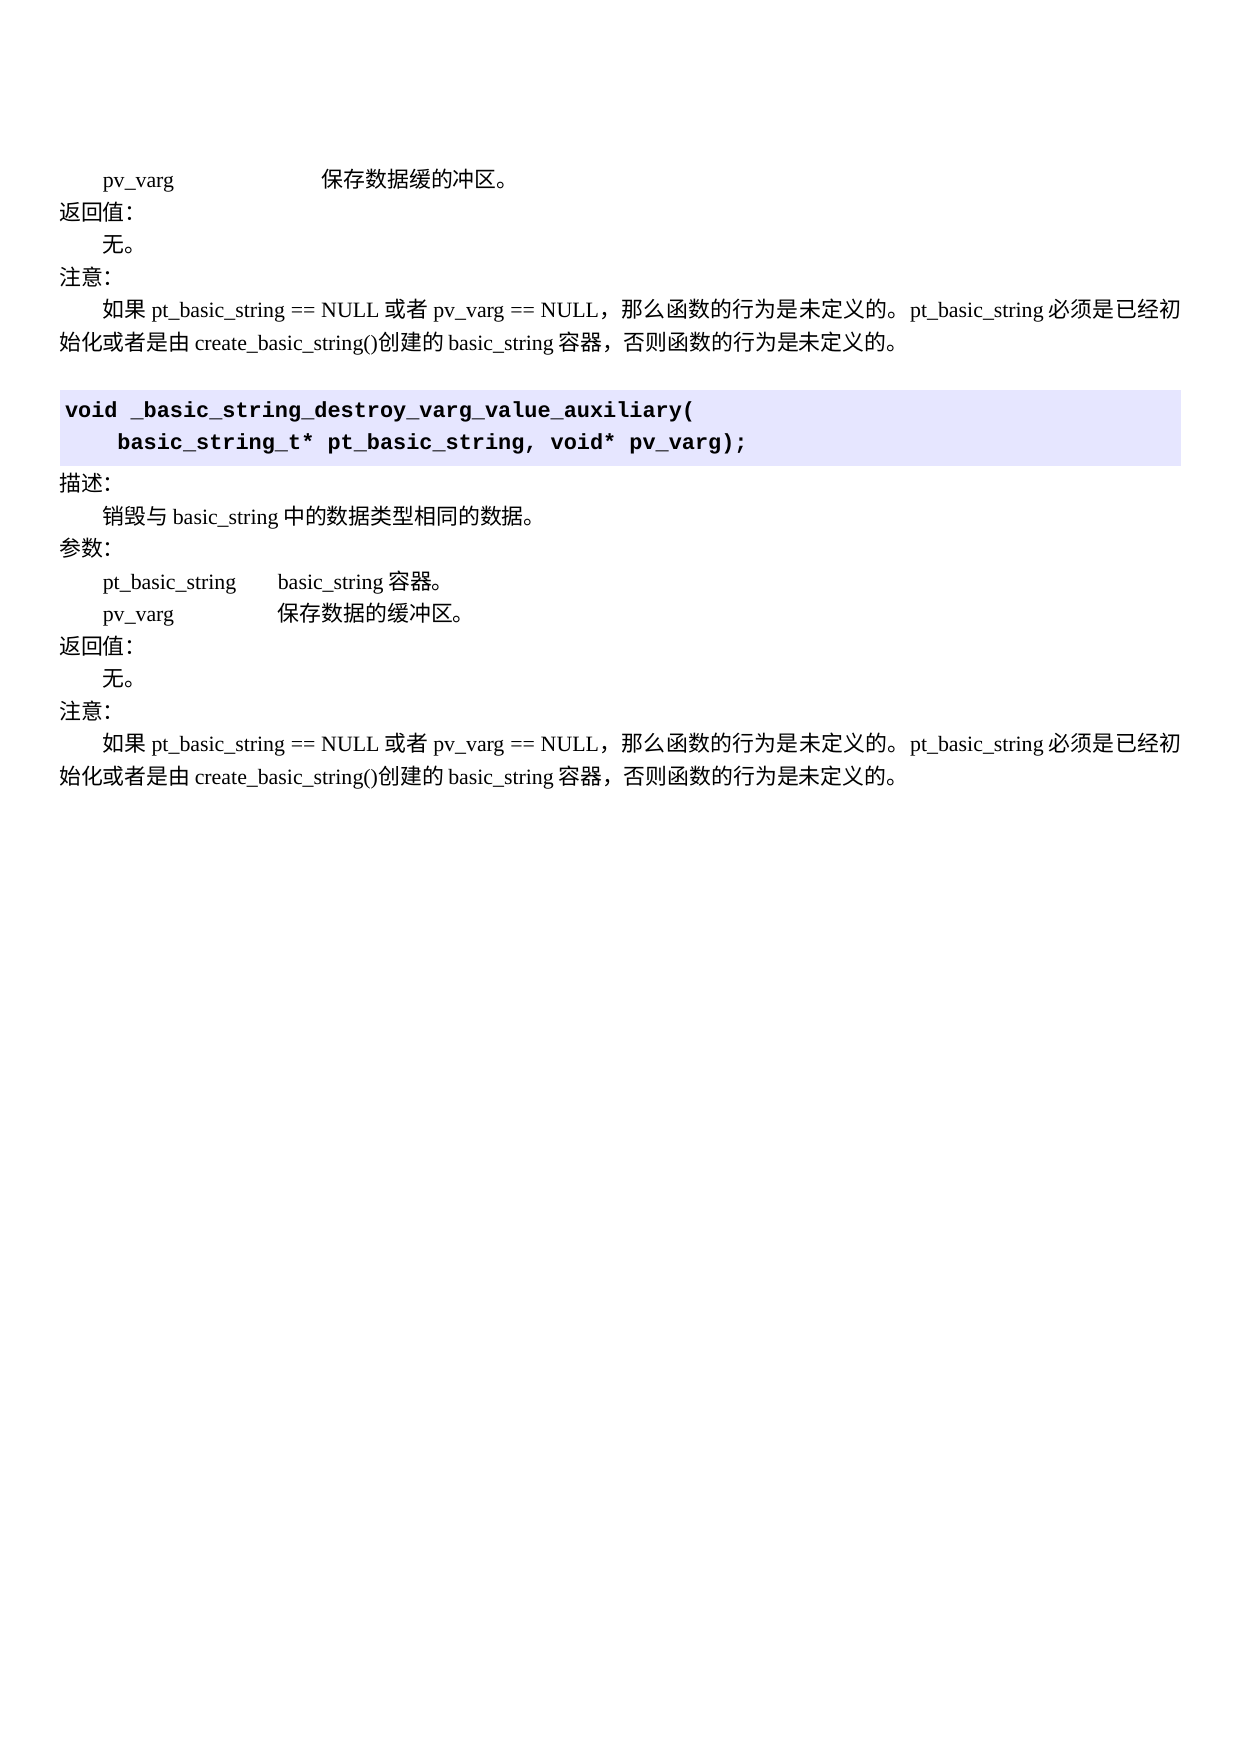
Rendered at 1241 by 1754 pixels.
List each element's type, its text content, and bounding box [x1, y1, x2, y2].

text 销毁与basic_string中的数据类型相同的数据。 [59, 498, 1181, 531]
text pv_varg 保存数据的缓冲区。 [59, 596, 1181, 628]
table_header void _basic_string_destroy_varg_value_auxiliary( basic_string_t* pt_basic_string, void* pv_varg); [60, 390, 1181, 466]
text 描述： [59, 467, 1181, 498]
text 如果pt_basic_string == NULL或者pv_varg == NULL，那么函数的行为是未定义的。pt_basic_string必须是已经初始化或者是由create_basic_string()创建的basic_string容器，否则函数的行为是未定义的。 [59, 292, 1181, 357]
text 参数： [59, 531, 1181, 563]
text 无。 [59, 227, 1181, 259]
text pv_varg 保存数据缓的冲区。 [59, 162, 1181, 194]
text pt_basic_string basic_string容器。 [59, 563, 1181, 596]
text 返回值： [59, 628, 1181, 661]
text 注意： [59, 259, 1181, 292]
text 注意： [59, 693, 1181, 726]
text 如果pt_basic_string == NULL或者pv_varg == NULL，那么函数的行为是未定义的。pt_basic_string必须是已经初始化或者是由create_basic_string()创建的basic_string容器，否则函数的行为是未定义的。 [59, 726, 1181, 791]
text 无。 [59, 661, 1181, 693]
text 返回值： [59, 194, 1181, 227]
